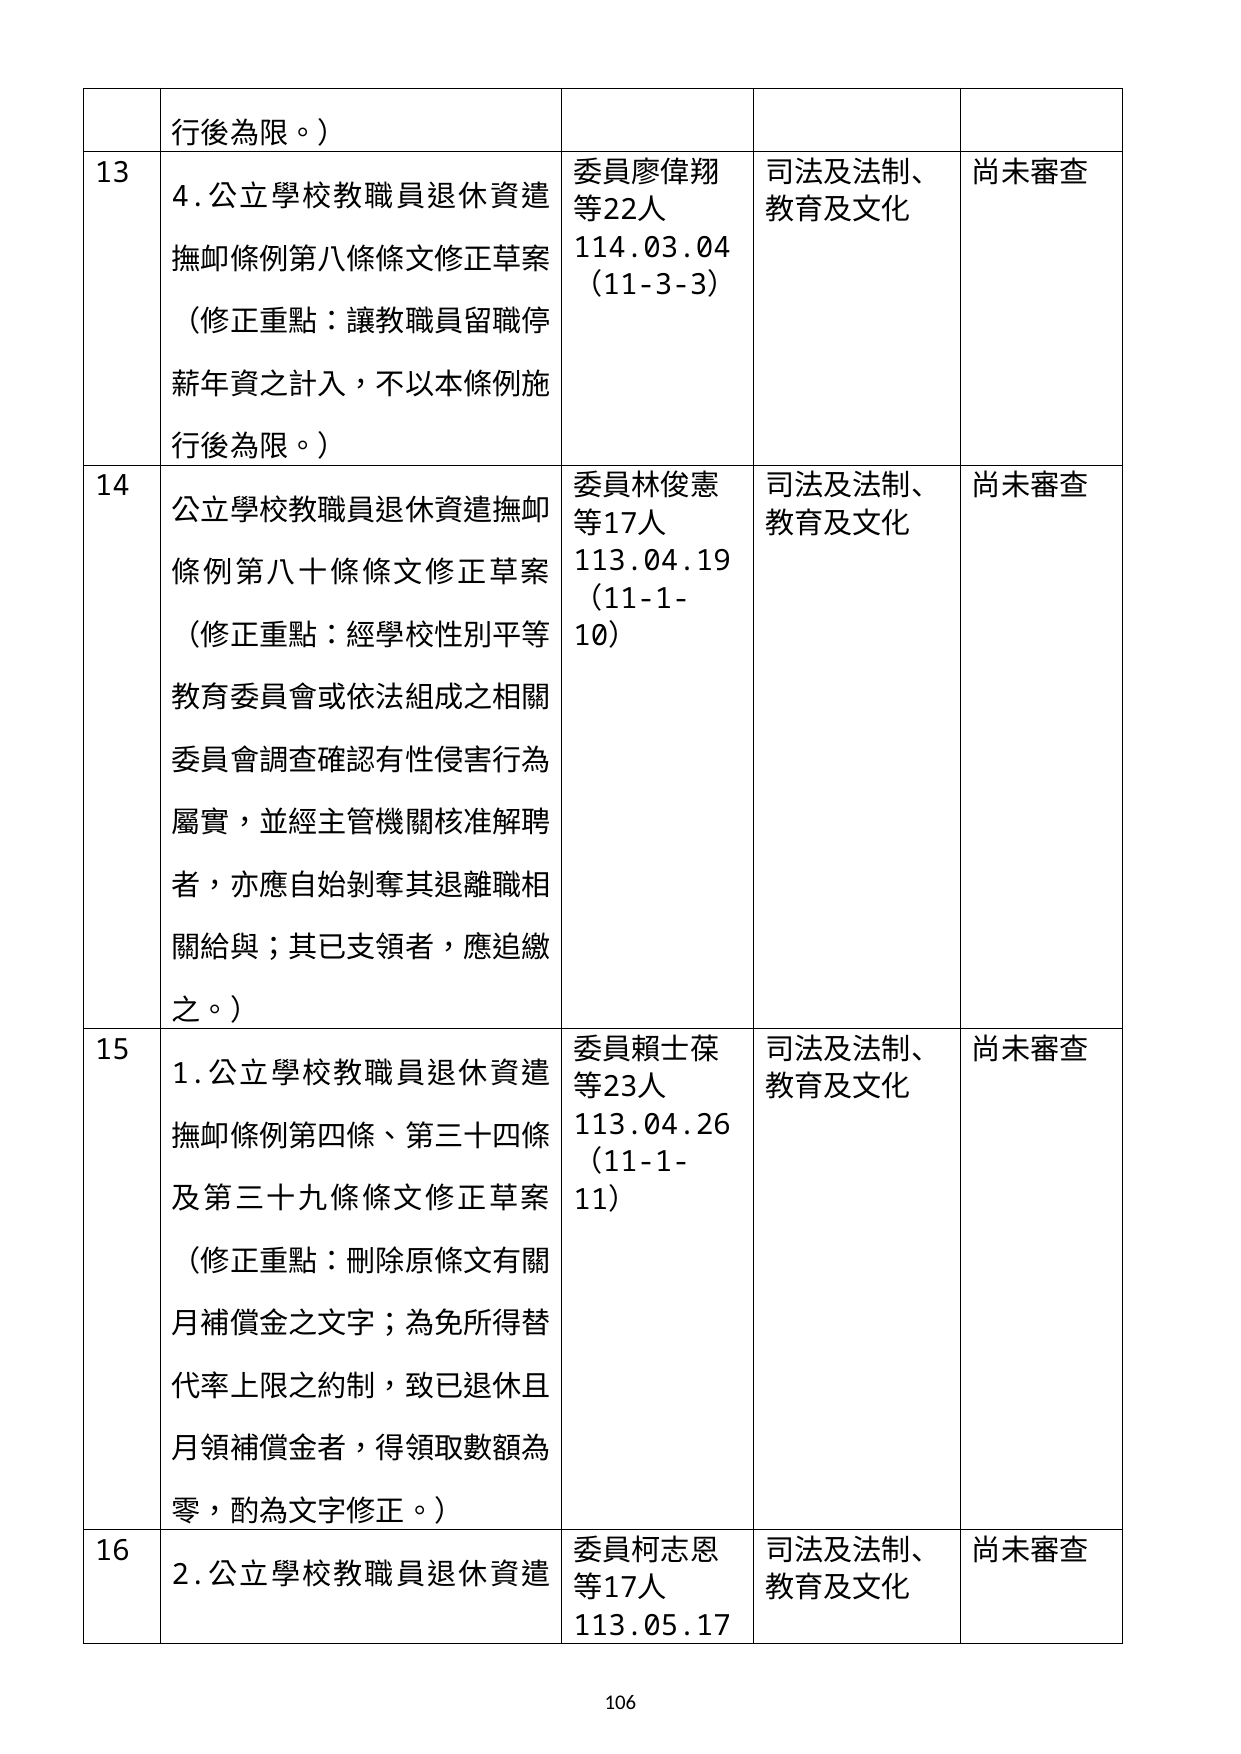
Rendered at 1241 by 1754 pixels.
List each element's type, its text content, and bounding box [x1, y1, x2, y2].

table_cell 4.公立學校教職員退休資遣撫卹條例第八條條文修正草案（修正重點：讓教職員留職停薪年資之計入，不以本條例施行後為限。） [161, 152, 561, 465]
table_cell 司法及法制、教育及文化 [754, 466, 960, 1028]
table_cell 委員柯志恩 等17人 113.05.17 [562, 1530, 753, 1643]
table_cell 行後為限。） [161, 89, 561, 151]
table_cell 15 [84, 1029, 160, 1529]
table_cell 司法及法制、教育及文化 [754, 152, 960, 465]
table_cell 14 [84, 466, 160, 1028]
table_cell 13 [84, 152, 160, 465]
table_cell 委員廖偉翔 等22人 114.03.04 （11-3-3） [562, 152, 753, 465]
table_cell [961, 89, 1122, 151]
table_cell 尚未審查 [961, 1029, 1122, 1529]
table_cell 公立學校教職員退休資遣撫卹條例第八十條條文修正草案（修正重點：經學校性別平等教育委員會或依法組成之相關委員會調查確認有性侵害行為屬實，並經主管機關核准解聘者，亦應自始剝奪其退離職相關給與；其已支領者，應追繳之。） [161, 466, 561, 1028]
table_cell 司法及法制、教育及文化 [754, 1530, 960, 1643]
table_cell [562, 89, 753, 151]
table_cell [754, 89, 960, 151]
table_cell 16 [84, 1530, 160, 1643]
table_cell 1.公立學校教職員退休資遣撫卹條例第四條、第三十四條及第三十九條條文修正草案（修正重點：刪除原條文有關月補償金之文字；為免所得替代率上限之約制，致已退休且月領補償金者，得領取數額為零，酌為文字修正。） [161, 1029, 561, 1529]
table_cell 司法及法制、教育及文化 [754, 1029, 960, 1529]
table_cell 2.公立學校教職員退休資遣 [161, 1530, 561, 1643]
table_cell 委員賴士葆 等23人 113.04.26 （11-1-11） [562, 1029, 753, 1529]
table_cell [84, 89, 160, 151]
table_cell 尚未審查 [961, 466, 1122, 1028]
table_cell 尚未審查 [961, 1530, 1122, 1643]
table_cell 尚未審查 [961, 152, 1122, 465]
table_cell 委員林俊憲 等17人 113.04.19 （11-1-10） [562, 466, 753, 1028]
